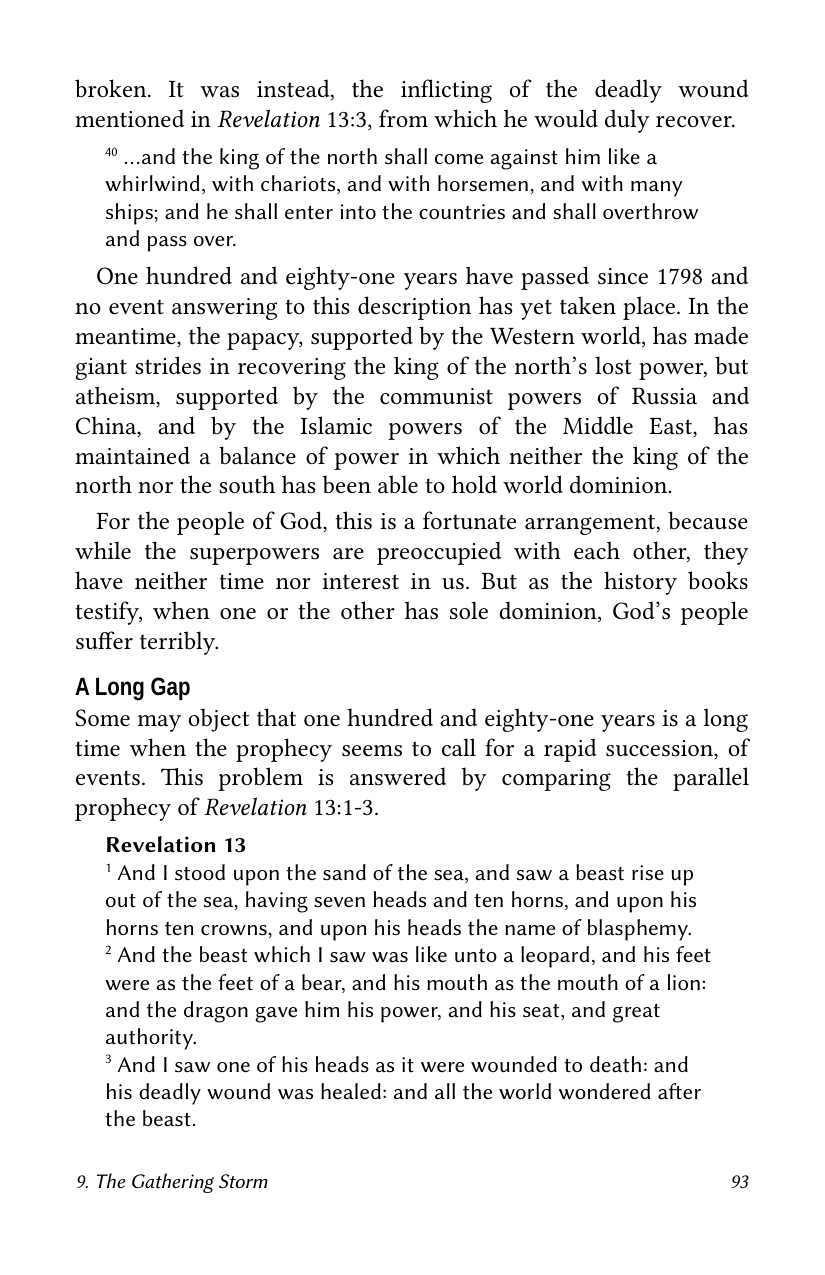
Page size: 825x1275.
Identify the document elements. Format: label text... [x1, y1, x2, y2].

text Some may object that one hundred and eighty-one years is a long time when the prophecy seems to call for a rapid succession, of events. This problem is answered by comparing the parallel prophecy of Revelation 13:1-3. [75, 704, 750, 822]
text 1 And I stood upon the sand of the sea, and saw a beast rise up out of the sea, having seven heads and ten horns, and upon his horns ten crowns, and upon his heads the name of blasphemy. [105, 860, 720, 941]
text 3 And I saw one of his heads as it were wounded to death: and his deadly wound was healed: and all the world wondered after the beast. [105, 1052, 720, 1132]
text 2 And the beast which I saw was like unto a leopard, and his feet were as the feet of a bear, and his mouth as the mouth of a lion: and the dragon gave him his power, and his seat, and great authority. [105, 942, 720, 1050]
text 40 ...and the king of the north shall come against him like a whirlwind, with chariots, and with horsemen, and with many ships; and he shall enter into the countries and shall overthrow and pass over. [105, 144, 720, 252]
subtitle A Long Gap [75, 672, 750, 701]
text One hundred and eighty-one years have passed since 1798 and no event answering to this description has yet taken place. In the meantime, the papacy, supported by the Western world, has made giant strides in recovering the king of the north’s lost power, but atheism, supported by the communist powers of Russia and China, and by the Islamic powers of the Middle East, has maintained a balance of power in which neither the king of the north nor the south has been able to hold world dominion. [75, 262, 750, 500]
text For the people of God, this is a fortunate arrangement, because while the superpowers are preoccupied with each other, they have neither time nor interest in us. But as the history books testify, when one or the other has sole dominion, God’s people suffer terribly. [75, 507, 750, 656]
text Revelation 13 [105, 832, 750, 858]
text broken. It was instead, the inflicting of the deadly wound mentioned in Revelation 13:3, from which he would duly recover. [75, 75, 750, 133]
